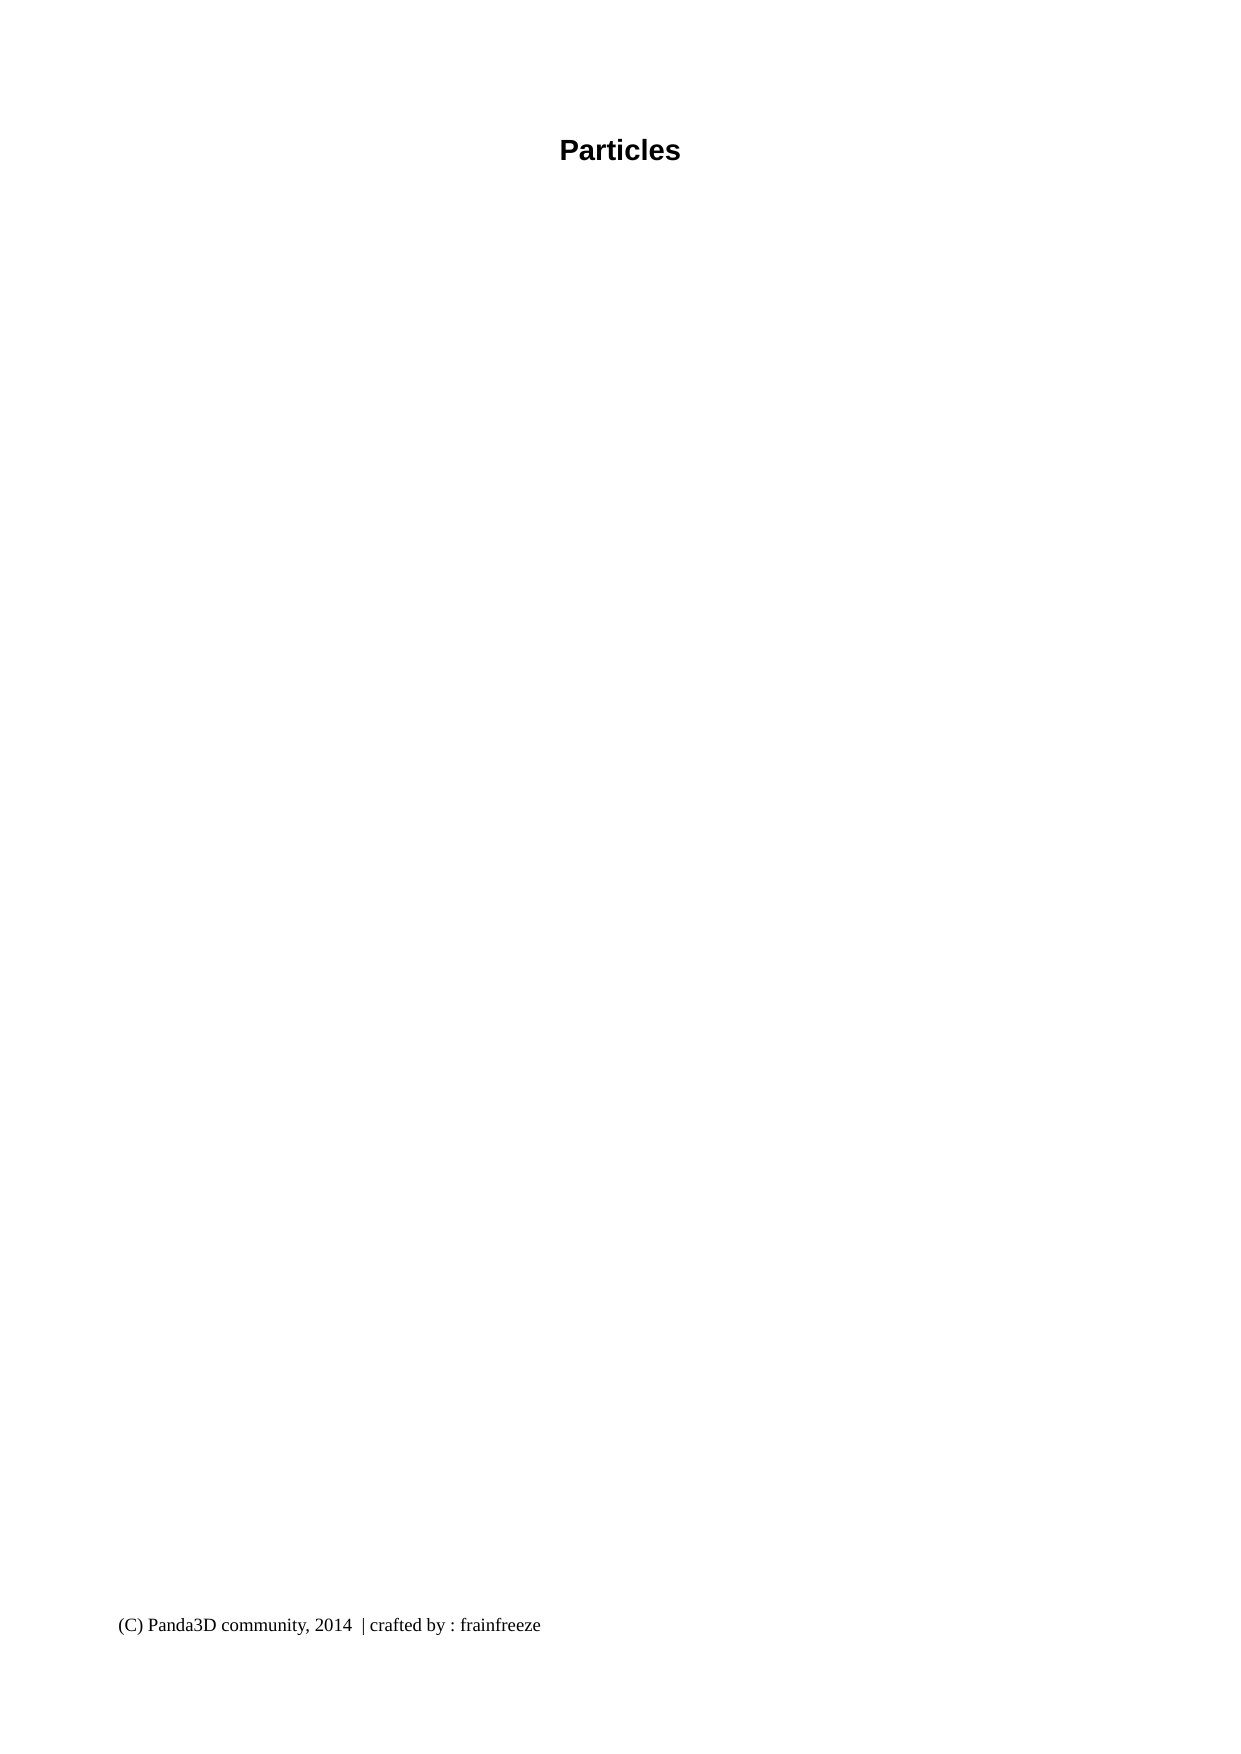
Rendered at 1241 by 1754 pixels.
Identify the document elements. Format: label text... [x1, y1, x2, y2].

subtitle Particles [118, 133, 1122, 166]
